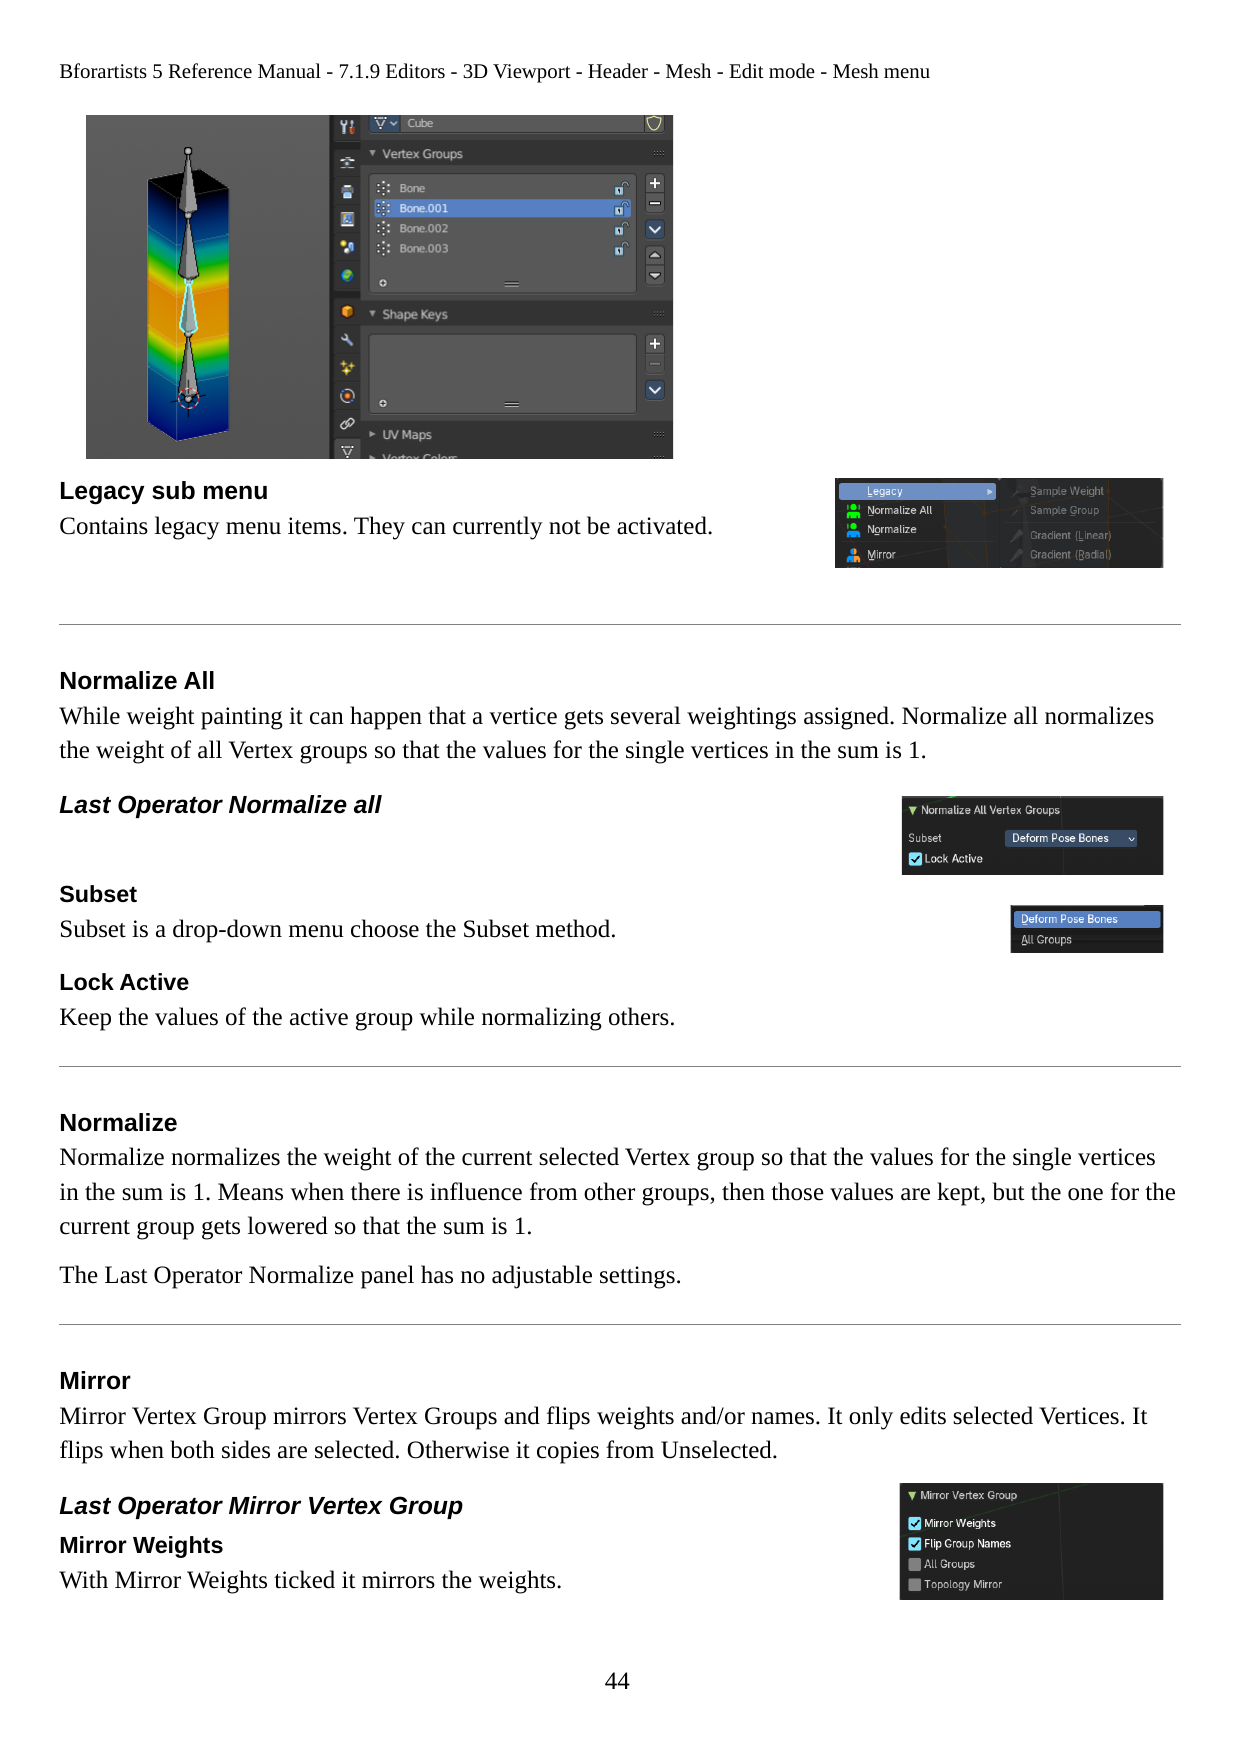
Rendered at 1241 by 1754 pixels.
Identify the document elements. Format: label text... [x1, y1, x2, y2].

subtitle Normalize All [59, 666, 1181, 694]
text While weight painting it can happen that a vertice gets several weightings assigned. Normalize all normalizes the weight of all Vertex groups so that the values for the single vertices in the sum is 1. [59, 701, 1181, 764]
subtitle Mirror [59, 1366, 1181, 1395]
picture [835, 478, 1164, 568]
picture [899, 1483, 1164, 1600]
text With Mirror Weights ticked it mirrors the weights. [59, 1565, 899, 1594]
subtitle Mirror Weights [59, 1532, 899, 1559]
picture [1010, 905, 1164, 953]
subtitle Lock Active [59, 969, 1181, 996]
text Contains legacy menu items. They can currently not be activated. [59, 511, 835, 540]
picture [86, 115, 674, 459]
text The Last Operator Normalize panel has no adjustable settings. [59, 1261, 1181, 1289]
subtitle Normalize [59, 1108, 1181, 1136]
text Subset is a drop-down menu choose the Subset method. [59, 914, 1010, 942]
text Normalize normalizes the weight of the current selected Vertex group so that the values for the single vertices in the sum is 1. Means when there is influence from other groups, then those values are kept, but the one for the current group gets lowered so that the sum is 1. [59, 1142, 1181, 1240]
subtitle Legacy sub menu [59, 459, 1181, 505]
subtitle [1164, 1532, 1181, 1559]
subtitle Last Operator Normalize all [59, 791, 1181, 819]
text Keep the values of the active group while normalizing others. [59, 1002, 1181, 1031]
subtitle Last Operator Mirror Vertex Group [59, 1491, 899, 1519]
picture [901, 796, 1164, 875]
text Mirror Vertex Group mirrors Vertex Groups and flips weights and/or names. It only edits selected Vertices. It flips when both sides are selected. Otherwise it copies from Unselected. [59, 1401, 1181, 1464]
subtitle Subset [59, 881, 1181, 907]
